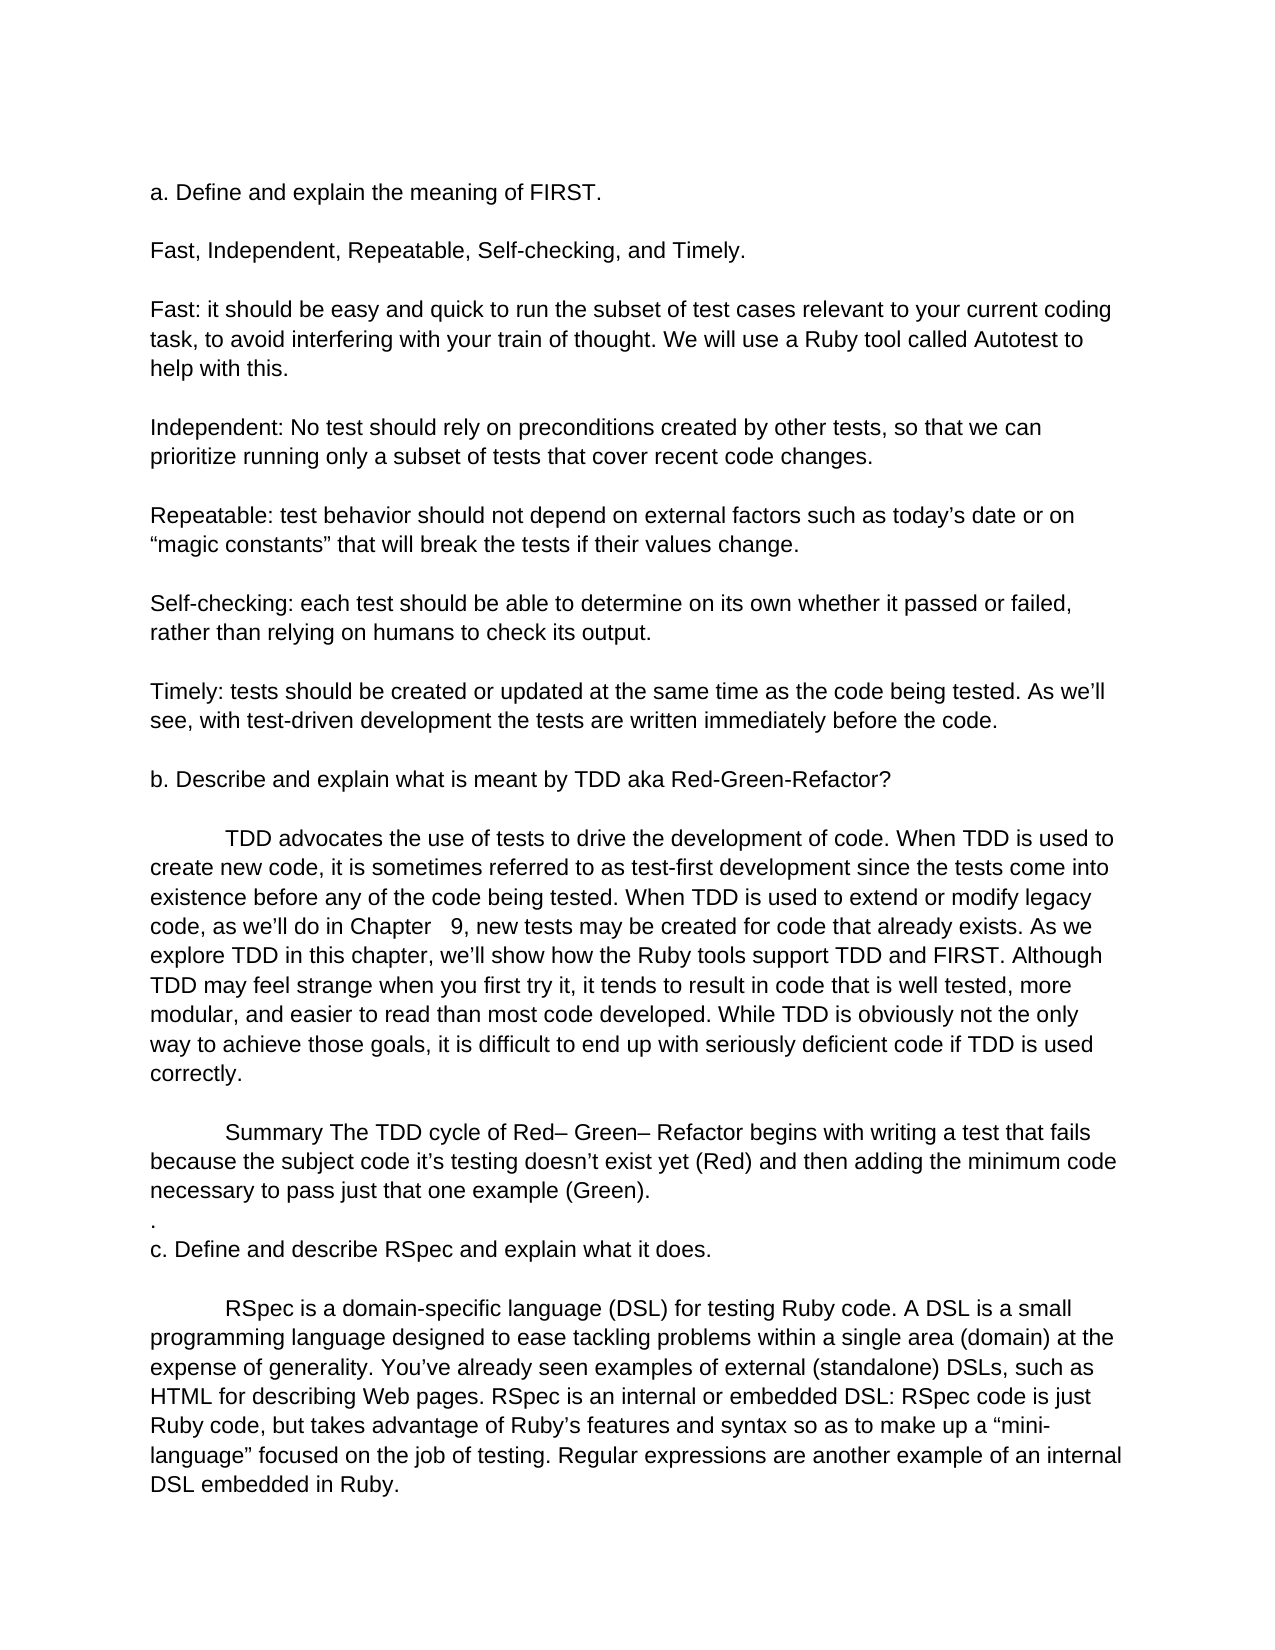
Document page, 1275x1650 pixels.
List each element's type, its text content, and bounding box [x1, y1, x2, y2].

text c. Define and describe RSpec and explain what it does. [150, 1237, 1125, 1262]
text TDD advocates the use of tests to drive the development of code. When TDD is used to create new code, it is sometimes referred to as test-first development since the tests come into existence before any of the code being tested. When TDD is used to extend or modify legacy code, as we’ll do in Chapter 9, new tests may be created for code that already exists. As we explore TDD in this chapter, we’ll show how the Ruby tools support TDD and FIRST. Although TDD may feel strange when you first try it, it tends to result in code that is well tested, more modular, and easier to read than most code developed. While TDD is obviously not the only way to achieve those goals, it is difficult to end up with seriously deficient code if TDD is used correctly. [150, 826, 1125, 1086]
text Self-checking: each test should be able to determine on its own whether it passed or failed, rather than relying on humans to check its output. [150, 591, 1125, 646]
text Timely: tests should be created or updated at the same time as the code being tested. As we’ll see, with test-driven development the tests are written immediately before the code. [150, 679, 1125, 734]
text Summary The TDD cycle of Red– Green– Refactor begins with writing a test that fails because the subject code it’s testing doesn’t exist yet (Red) and then adding the minimum code necessary to pass just that one example (Green). [150, 1119, 1125, 1204]
text Fast: it should be easy and quick to run the subset of test cases relevant to your current coding task, to avoid interfering with your train of thought. We will use a Ruby tool called Autotest to help with this. [150, 297, 1125, 381]
text Independent: No test should rely on preconditions created by other tests, so that we can prioritize running only a subset of tests that cover recent code changes. [150, 414, 1125, 469]
text Repeatable: test behavior should not depend on external factors such as today’s date or on “magic constants” that will break the tests if their values change. [150, 502, 1125, 557]
text RSpec is a domain-specific language (DSL) for testing Ruby code. A DSL is a small programming language designed to ease tackling problems within a single area (domain) at the expense of generality. You’ve already seen examples of external (standalone) DSLs, such as HTML for describing Web pages. RSpec is an internal or embedded DSL: RSpec code is just Ruby code, but takes advantage of Ruby’s features and syntax so as to make up a “mini-language” focused on the job of testing. Regular expressions are another example of an internal DSL embedded in Ruby. [150, 1296, 1125, 1497]
text . [150, 1207, 1125, 1233]
text Fast, Independent, Repeatable, Self-checking, and Timely. [150, 238, 1125, 264]
text a. Define and explain the meaning of FIRST. [150, 179, 1125, 205]
text b. Describe and explain what is meant by TDD aka Red-Green-Refactor? [150, 767, 1125, 792]
